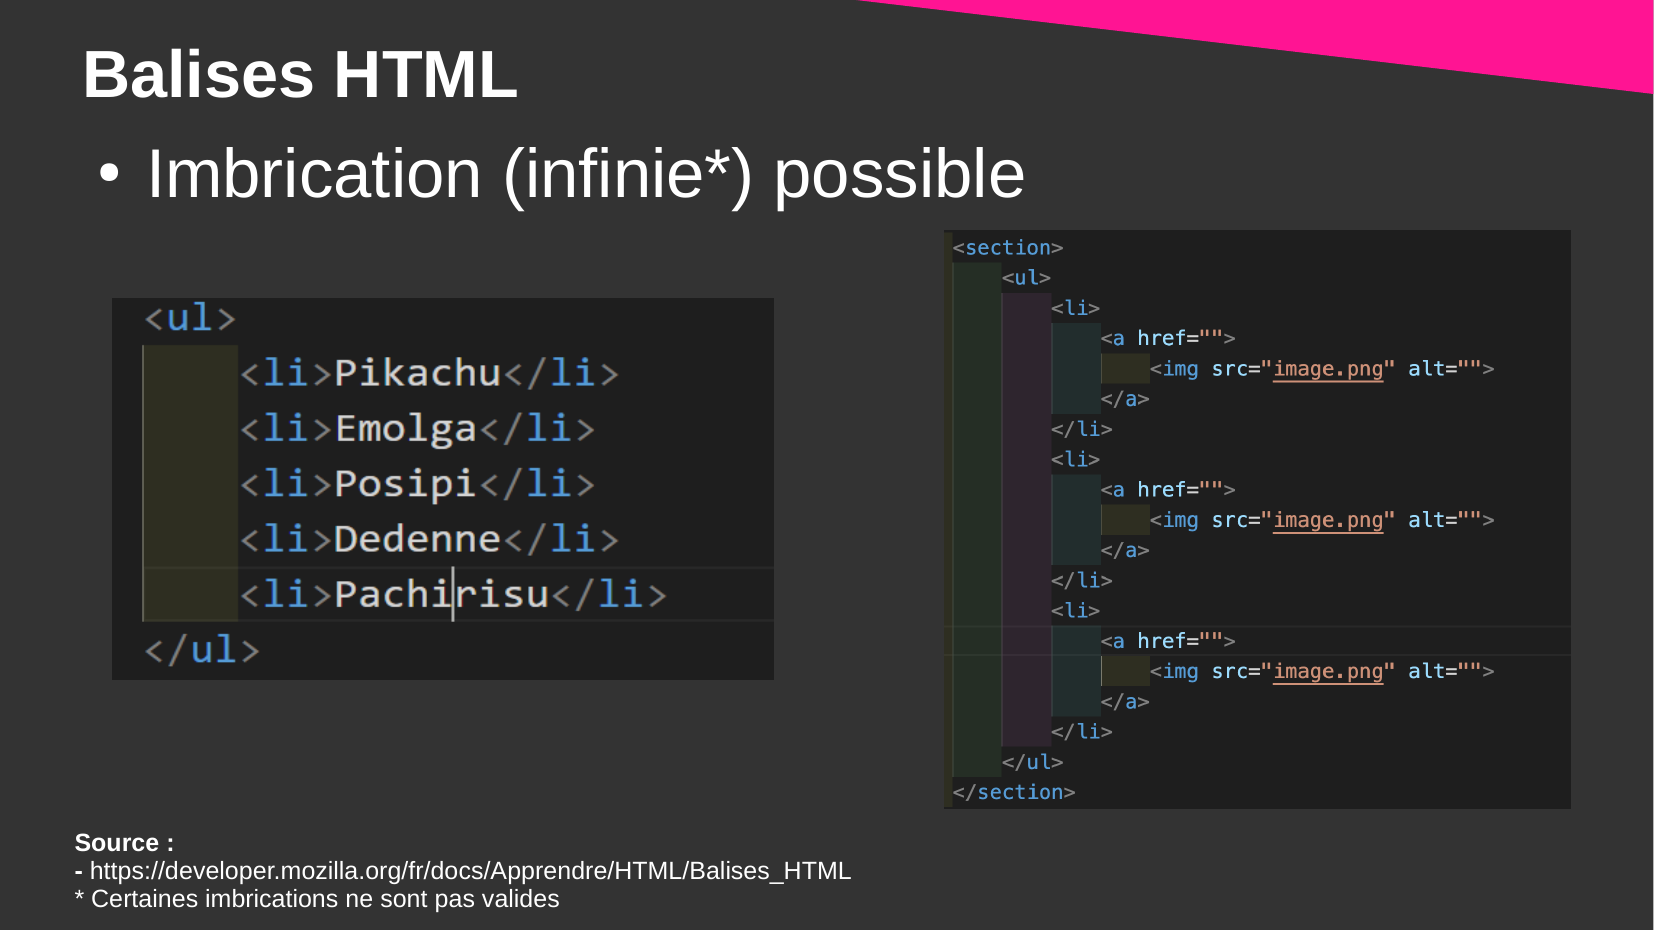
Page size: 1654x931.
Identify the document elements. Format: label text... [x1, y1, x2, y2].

title Balises HTML [82, 36, 1571, 114]
text_box [856, 0, 1654, 95]
picture [112, 298, 774, 680]
list Imbrication (infinie*) possible [80, 135, 1217, 213]
picture [944, 230, 1571, 809]
text_box Source : - https://developer.mozilla.org/fr/docs/Apprendre/HTML/Balises_HTML * Certaines imbrications ne sont pas valides [59, 821, 1545, 920]
